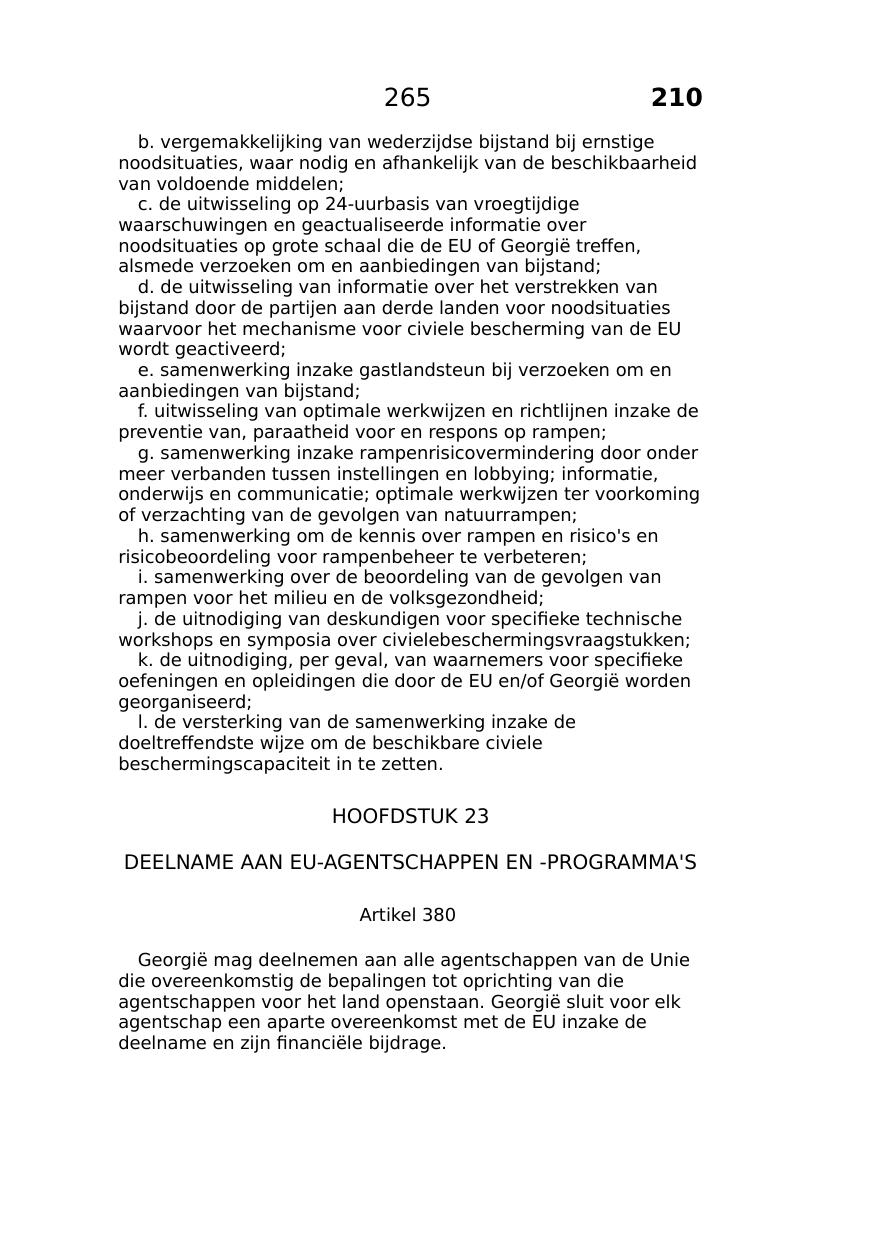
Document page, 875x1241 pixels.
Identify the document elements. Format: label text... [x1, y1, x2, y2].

text k. de uitnodiging, per geval, van waarnemers voor specifieke oefeningen en opleidingen die door de EU en/of Georgië worden georganiseerd; [118, 650, 703, 712]
text i. samenwerking over de beoordeling van de gevolgen van rampen voor het milieu en de volksgezondheid; [118, 567, 703, 609]
text b. vergemakkelijking van wederzijdse bijstand bij ernstige noodsituaties, waar nodig en afhankelijk van de beschikbaarheid van voldoende middelen; [118, 132, 703, 194]
text f. uitwisseling van optimale werkwijzen en richtlijnen inzake de preventie van, paraatheid voor en respons op rampen; [118, 401, 703, 443]
text Georgië mag deelnemen aan alle agentschappen van de Unie die overeenkomstig de bepalingen tot oprichting van die agentschappen voor het land openstaan. Georgië sluit voor elk agentschap een aparte overeenkomst met de EU inzake de deelname en zijn financiële bijdrage. [118, 950, 703, 1054]
text e. samenwerking inzake gastlandsteun bij verzoeken om en aanbiedingen van bijstand; [118, 360, 703, 401]
subtitle Artikel 380 [118, 904, 703, 925]
text g. samenwerking inzake rampenrisicovermindering door onder meer verbanden tussen instellingen en lobbying; informatie, onderwijs en communicatie; optimale werkwijzen ter voorkoming of verzachting van de gevolgen van natuurrampen; [118, 443, 703, 526]
text d. de uitwisseling van informatie over het verstrekken van bijstand door de partijen aan derde landen voor noodsituaties waarvoor het mechanisme voor civiele bescherming van de EU wordt geactiveerd; [118, 277, 703, 360]
text j. de uitnodiging van deskundigen voor specifieke technische workshops en symposia over civielebeschermingsvraagstukken; [118, 609, 703, 650]
subtitle HOOFDSTUK 23 DEELNAME AAN EU-AGENTSCHAPPEN EN -PROGRAMMA'S [118, 804, 703, 874]
text c. de uitwisseling op 24-uurbasis van vroegtijdige waarschuwingen en geactualiseerde informatie over noodsituaties op grote schaal die de EU of Georgië treffen, alsmede verzoeken om en aanbiedingen van bijstand; [118, 194, 703, 277]
text l. de versterking van de samenwerking inzake de doeltreffendste wijze om de beschikbare civiele beschermingscapaciteit in te zetten. [118, 712, 703, 774]
text h. samenwerking om de kennis over rampen en risico's en risicobeoordeling voor rampenbeheer te verbeteren; [118, 526, 703, 567]
